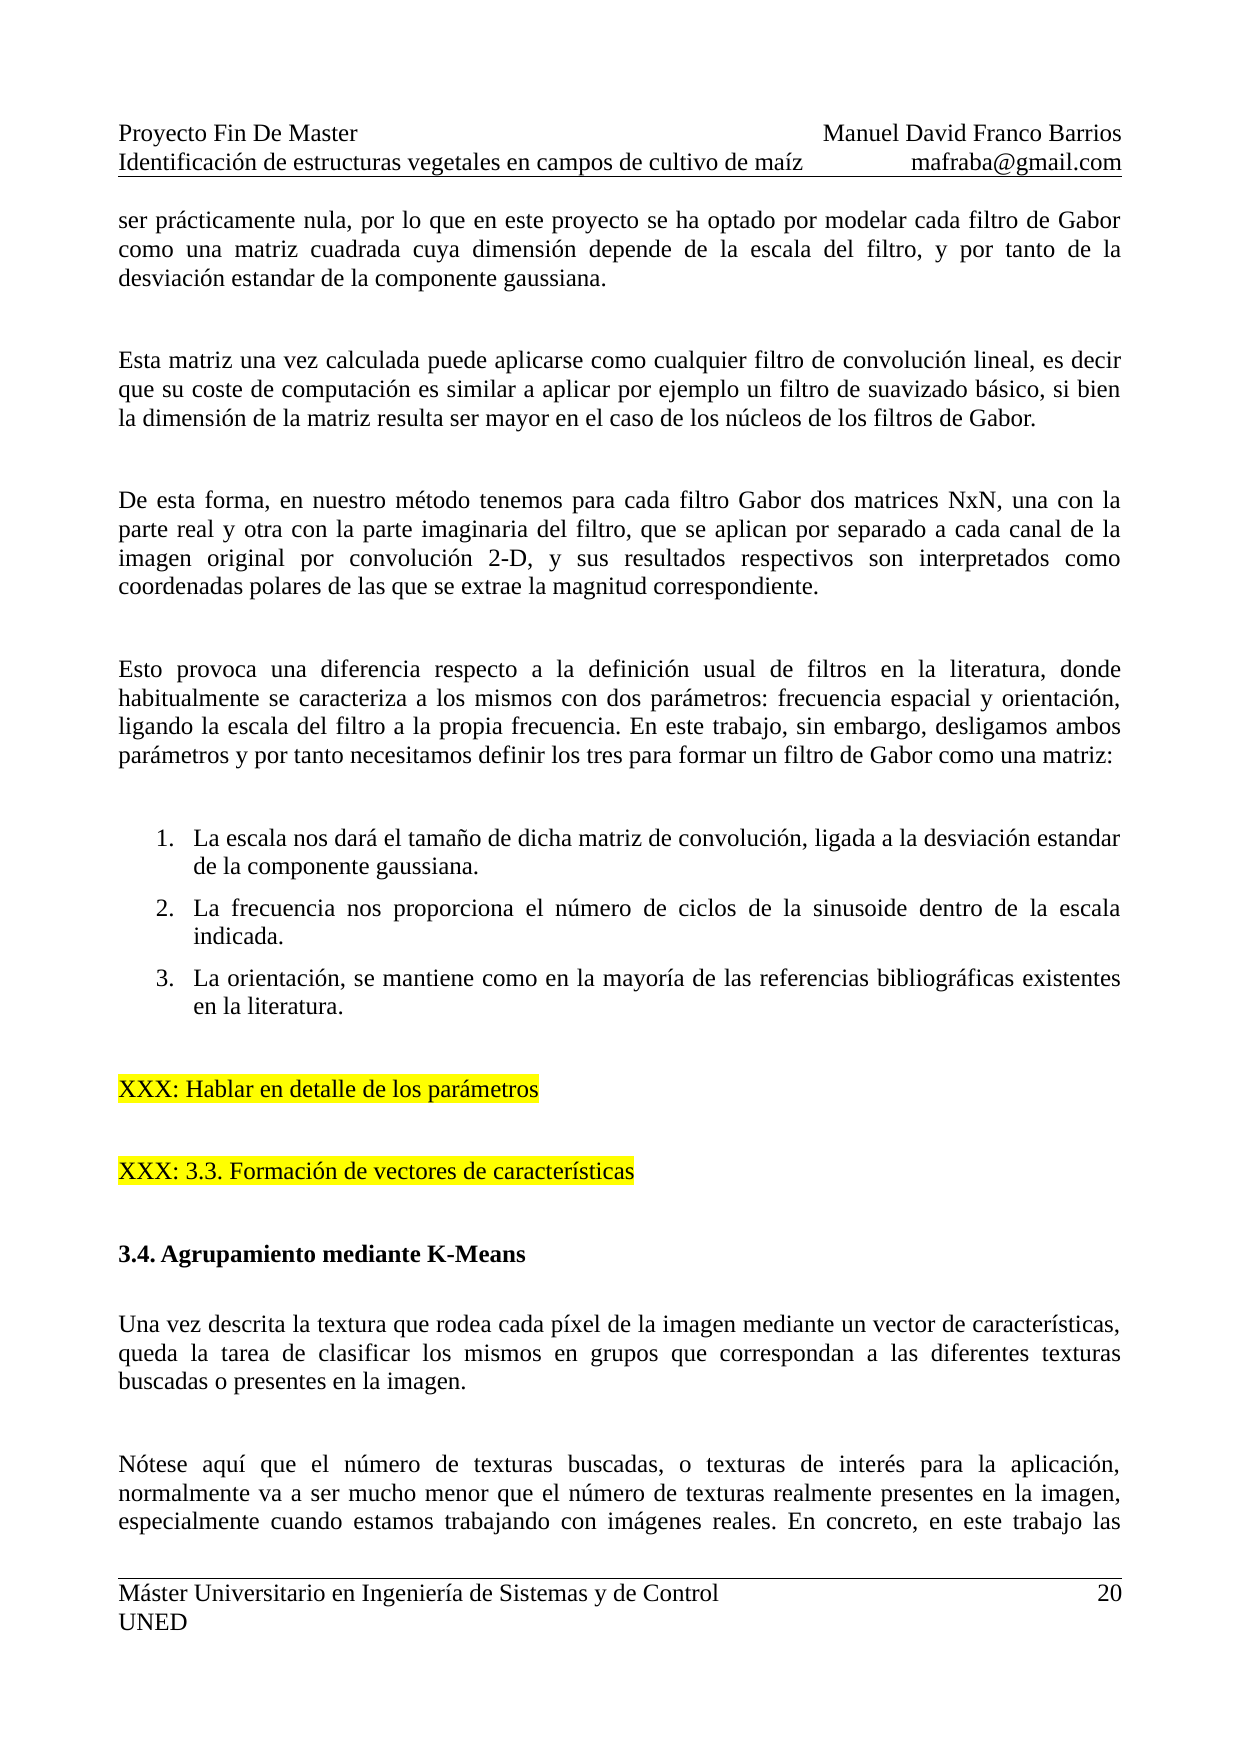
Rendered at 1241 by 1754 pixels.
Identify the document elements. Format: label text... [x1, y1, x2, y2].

text Nótese aquí que el número de texturas buscadas, o texturas de interés para la aplicación, normalmente va a ser mucho menor que el número de texturas realmente presentes en la imagen, especialmente cuando estamos trabajando con imágenes reales. En concreto, en este trabajo las [118, 1449, 1122, 1535]
list La frecuencia nos proporciona el número de ciclos de la sinusoide dentro de la escala indicada. [156, 893, 1122, 950]
text Esto provoca una diferencia respecto a la definición usual de filtros en la literatura, donde habitualmente se caracteriza a los mismos con dos parámetros: frecuencia espacial y orientación, ligando la escala del filtro a la propia frecuencia. En este trabajo, sin embargo, desligamos ambos parámetros y por tanto necesitamos definir los tres para formar un filtro de Gabor como una matriz: [118, 654, 1122, 769]
text Una vez descrita la textura que rodea cada píxel de la imagen mediante un vector de características, queda la tarea de clasificar los mismos en grupos que correspondan a las diferentes texturas buscadas o presentes en la imagen. [118, 1309, 1122, 1395]
text De esta forma, en nuestro método tenemos para cada filtro Gabor dos matrices NxN, una con la parte real y otra con la parte imaginaria del filtro, que se aplican por separado a cada canal de la imagen original por convolución 2-D, y sus resultados respectivos son interpretados como coordenadas polares de las que se extrae la magnitud correspondiente. [118, 485, 1122, 600]
text ser prácticamente nula, por lo que en este proyecto se ha optado por modelar cada filtro de Gabor como una matriz cuadrada cuya dimensión depende de la escala del filtro, y por tanto de la desviación estandar de la componente gaussiana. [118, 205, 1122, 291]
text Esta matriz una vez calculada puede aplicarse como cualquier filtro de convolución lineal, es decir que su coste de computación es similar a aplicar por ejemplo un filtro de suavizado básico, si bien la dimensión de la matriz resulta ser mayor en el caso de los núcleos de los filtros de Gabor. [118, 345, 1122, 431]
list La escala nos dará el tamaño de dicha matriz de convolución, ligada a la desviación estandar de la componente gaussiana. [156, 823, 1122, 880]
list La orientación, se mantiene como en la mayoría de las referencias bibliográficas existentes en la literatura. [156, 963, 1122, 1020]
subtitle 3.4. Agrupamiento mediante K-Means [118, 1239, 1122, 1268]
text XXX: 3.3. Formación de vectores de características [118, 1156, 1122, 1185]
text XXX: Hablar en detalle de los parámetros [118, 1074, 1122, 1103]
